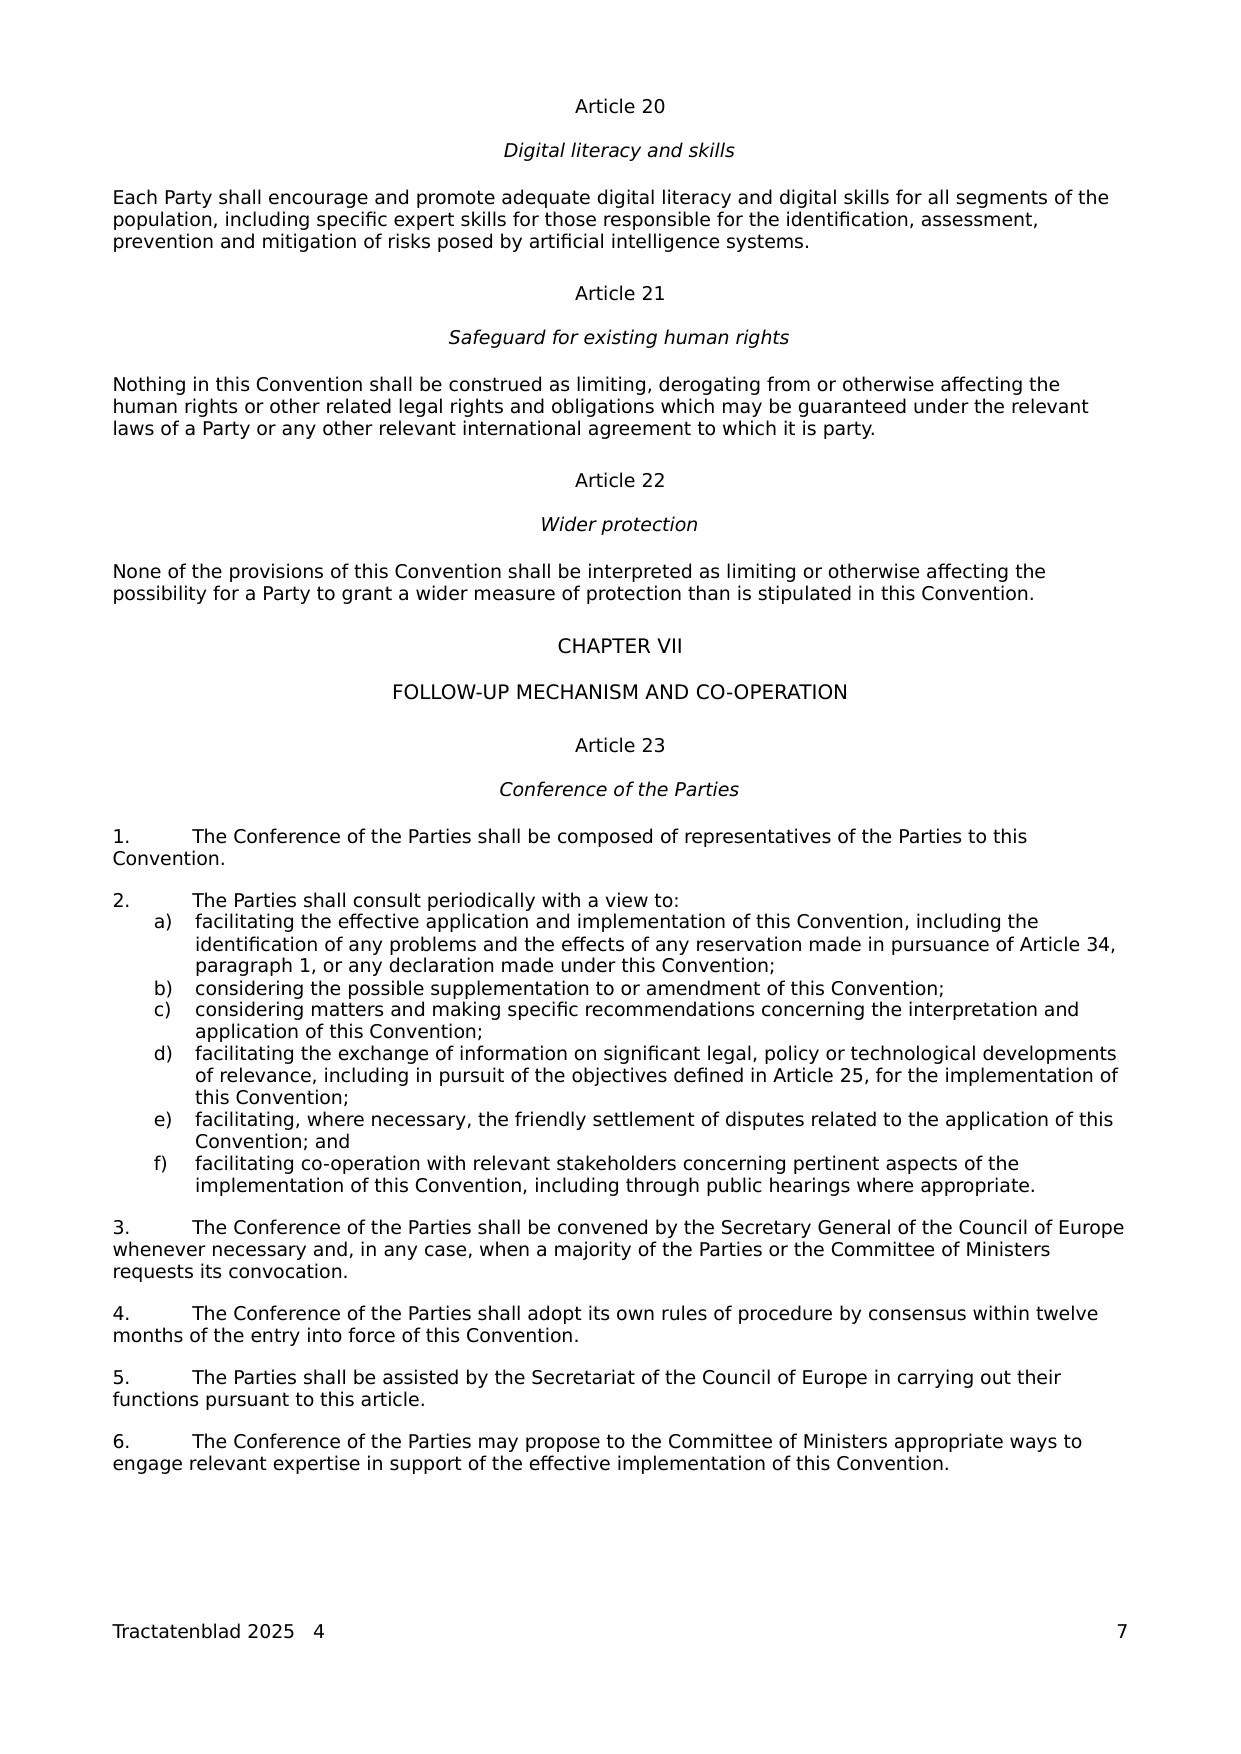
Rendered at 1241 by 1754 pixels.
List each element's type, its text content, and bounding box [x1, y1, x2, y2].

text d) facilitating the exchange of information on significant legal, policy or technological developments of relevance, including in pursuit of the objectives defined in Article 25, for the implementation of this Convention; [153, 1043, 1128, 1109]
subtitle CHAPTER VII FOLLOW-UP MECHANISM AND CO-OPERATION [112, 634, 1128, 704]
subtitle Article 21 Safeguard for existing human rights [112, 283, 1128, 349]
subtitle Article 23 Conference of the Parties [112, 734, 1128, 801]
text c) considering matters and making specific recommendations concerning the interpretation and application of this Convention; [153, 999, 1128, 1043]
text 5. The Parties shall be assisted by the Secretariat of the Council of Europe in carrying out their functions pursuant to this article. [112, 1367, 1128, 1411]
text e) facilitating, where necessary, the friendly settlement of disputes related to the application of this Convention; and [153, 1109, 1128, 1153]
subtitle Article 20 Digital literacy and skills [112, 96, 1128, 162]
text 3. The Conference of the Parties shall be convened by the Secretary General of the Council of Europe whenever necessary and, in any case, when a majority of the Parties or the Committee of Ministers requests its convocation. [112, 1217, 1128, 1283]
text 2. The Parties shall consult periodically with a view to: [112, 889, 1128, 911]
text f) facilitating co-operation with relevant stakeholders concerning pertinent aspects of the implementation of this Convention, including through public hearings where appropriate. [153, 1153, 1128, 1197]
text Nothing in this Convention shall be construed as limiting, derogating from or otherwise affecting the human rights or other related legal rights and obligations which may be guaranteed under the relevant laws of a Party or any other relevant international agreement to which it is party. [112, 374, 1128, 440]
text 6. The Conference of the Parties may propose to the Committee of Ministers appropriate ways to engage relevant expertise in support of the effective implementation of this Convention. [112, 1431, 1128, 1475]
text 4. The Conference of the Parties shall adopt its own rules of procedure by consensus within twelve months of the entry into force of this Convention. [112, 1303, 1128, 1347]
text None of the provisions of this Convention shall be interpreted as limiting or otherwise affecting the possibility for a Party to grant a wider measure of protection than is stipulated in this Convention. [112, 561, 1128, 604]
text b) considering the possible supplementation to or amendment of this Convention; [153, 977, 1128, 999]
text Each Party shall encourage and promote adequate digital literacy and digital skills for all segments of the population, including specific expert skills for those responsible for the identification, assessment, prevention and mitigation of risks posed by artificial intelligence systems. [112, 187, 1128, 253]
subtitle Article 22 Wider protection [112, 470, 1128, 536]
text a) facilitating the effective application and implementation of this Convention, including the identification of any problems and the effects of any reservation made in pursuance of Article 34, paragraph 1, or any declaration made under this Convention; [153, 911, 1128, 977]
text 1. The Conference of the Parties shall be composed of representatives of the Parties to this Convention. [112, 826, 1128, 869]
